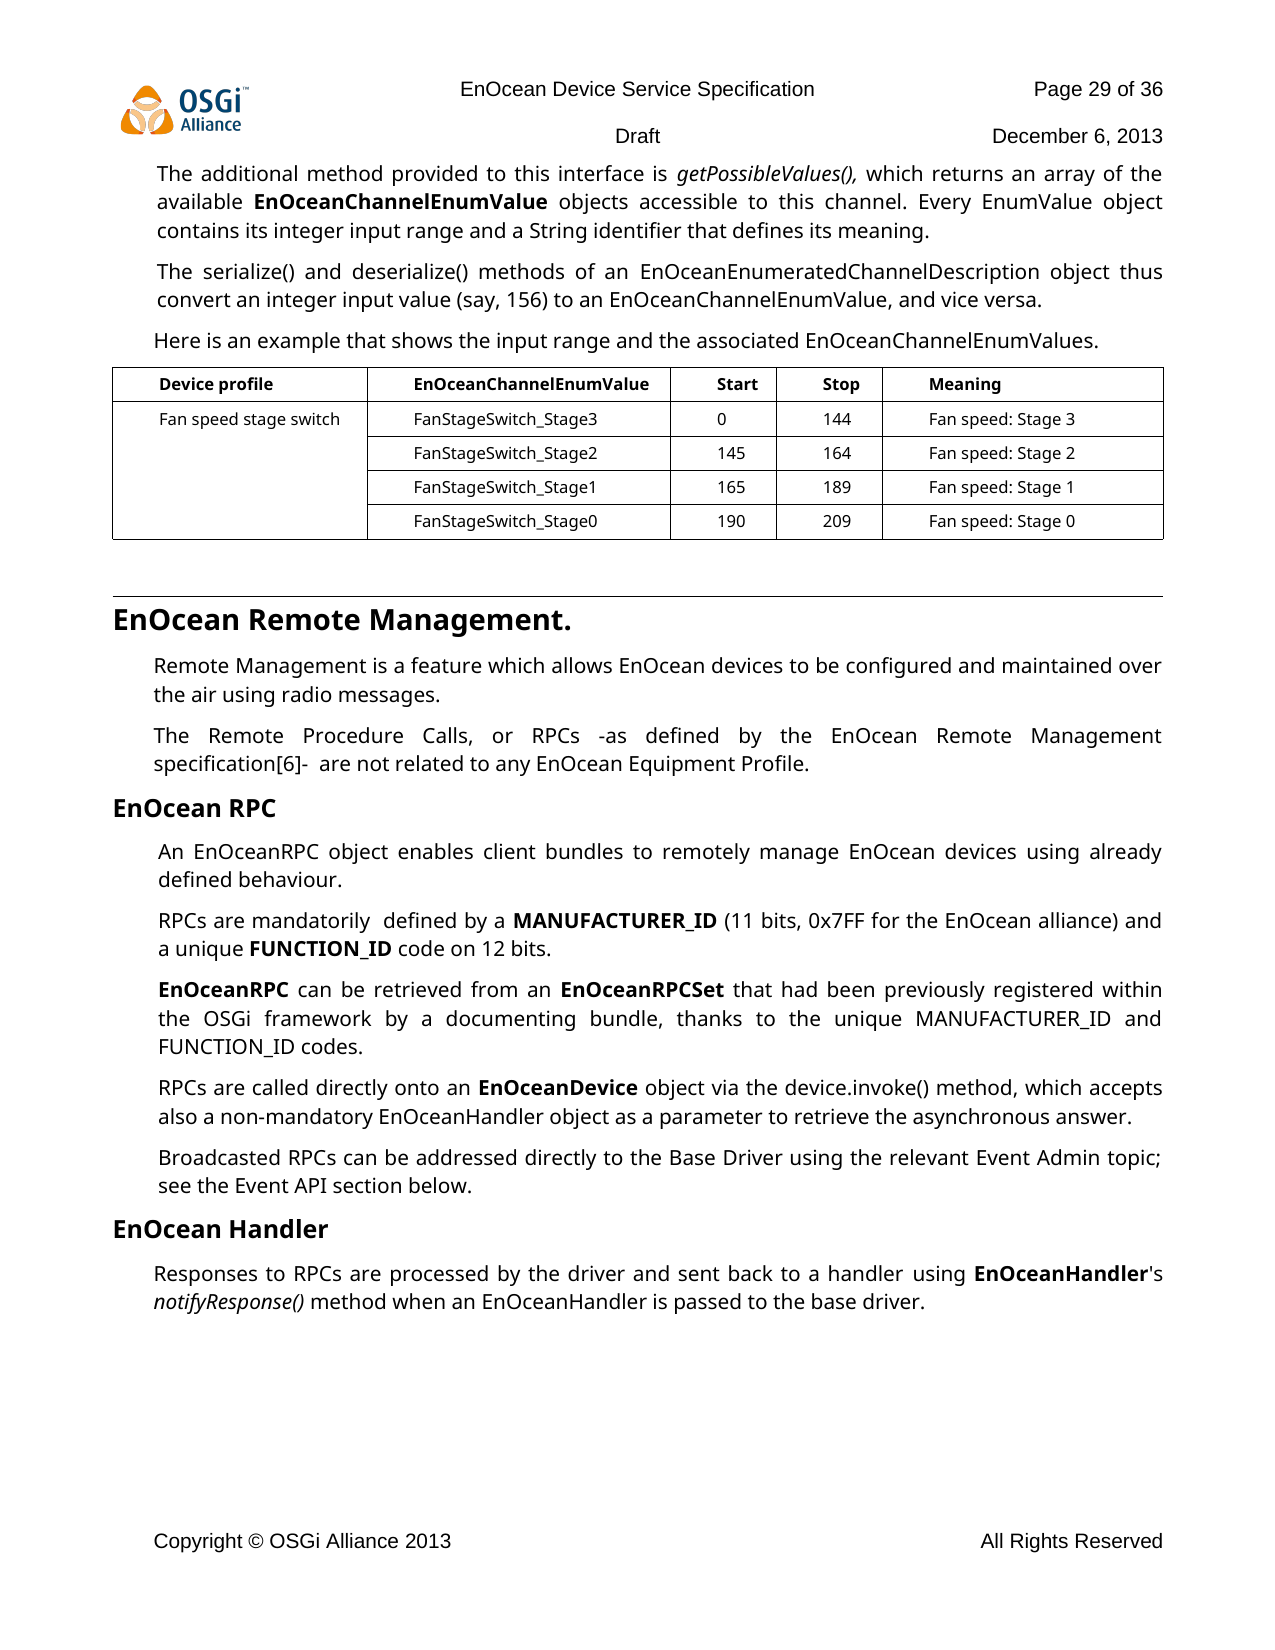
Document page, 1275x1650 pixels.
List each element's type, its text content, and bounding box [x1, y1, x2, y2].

table_cell Fan speed: Stage 2 [883, 437, 1163, 470]
subtitle EnOcean Handler [112, 1212, 1163, 1246]
table_header Meaning [883, 368, 1163, 401]
table_cell FanStageSwitch_Stage3 [368, 402, 670, 436]
table_cell 189 [777, 471, 882, 504]
text Broadcasted RPCs can be addressed directly to the Base Driver using the relevant Event Admin topic; see the Event API section below. [158, 1143, 1163, 1199]
text RPCs are called directly onto an EnOceanDevice object via the device.invoke() method, which accepts also a non-mandatory EnOceanHandler object as a parameter to retrieve the asynchronous answer. [158, 1073, 1163, 1130]
text RPCs are mandatorily defined by a MANUFACTURER_ID (11 bits, 0x7FF for the EnOcean alliance) and a unique FUNCTION_ID code on 12 bits. [158, 906, 1163, 963]
table_cell 209 [777, 505, 882, 538]
table_header EnOceanChannelEnumValue [368, 368, 670, 401]
table_cell 190 [671, 505, 776, 538]
table_cell 144 [777, 402, 882, 436]
text The serialize() and deserialize() methods of an EnOceanEnumeratedChannelDescription object thus convert an integer input value (say, 156) to an EnOceanChannelEnumValue, and vice versa. [157, 257, 1163, 314]
text An EnOceanRPC object enables client bundles to remotely manage EnOcean devices using already defined behaviour. [158, 837, 1163, 894]
text The additional method provided to this interface is getPossibleValues(), which returns an array of the available EnOceanChannelEnumValue objects accessible to this channel. Every EnumValue object contains its integer input range and a String identifier that defines its meaning. [157, 159, 1163, 244]
table_cell 165 [671, 471, 776, 504]
table_cell Fan speed stage switch [113, 402, 367, 538]
text The Remote Procedure Calls, or RPCs -as defined by the EnOcean Remote Management specification[6].- are not related to any EnOcean Equipment Profile. [153, 721, 1163, 778]
table_cell FanStageSwitch_Stage2 [368, 437, 670, 470]
text EnOceanRPC can be retrieved from an EnOceanRPCSet that had been previously registered within the OSGi framework by a documenting bundle, thanks to the unique MANUFACTURER_ID and FUNCTION_ID codes. [158, 976, 1163, 1061]
table_cell Fan speed: Stage 3 [883, 402, 1163, 436]
table_cell FanStageSwitch_Stage1 [368, 471, 670, 504]
table_header Stop [777, 368, 882, 401]
table_cell 164 [777, 437, 882, 470]
subtitle EnOcean Remote Management. [112, 597, 1163, 639]
text Responses to RPCs are processed by the driver and sent back to a handler using EnOceanHandler's notifyResponse() method when an EnOceanHandler is passed to the base driver. [153, 1259, 1163, 1316]
table_cell Fan speed: Stage 1 [883, 471, 1163, 504]
table_cell 145 [671, 437, 776, 470]
text Remote Management is a feature which allows EnOcean devices to be configured and maintained over the air using radio messages. [153, 651, 1163, 708]
text Here is an example that shows the input range and the associated EnOceanChannelEnumValues. [153, 326, 1163, 354]
picture [113, 78, 257, 142]
table_cell FanStageSwitch_Stage0 [368, 505, 670, 538]
table_cell Fan speed: Stage 0 [883, 505, 1163, 538]
table_header Start [671, 368, 776, 401]
table_cell 0 [671, 402, 776, 436]
table_header Device profile [113, 368, 367, 401]
subtitle EnOcean RPC [112, 790, 1163, 824]
